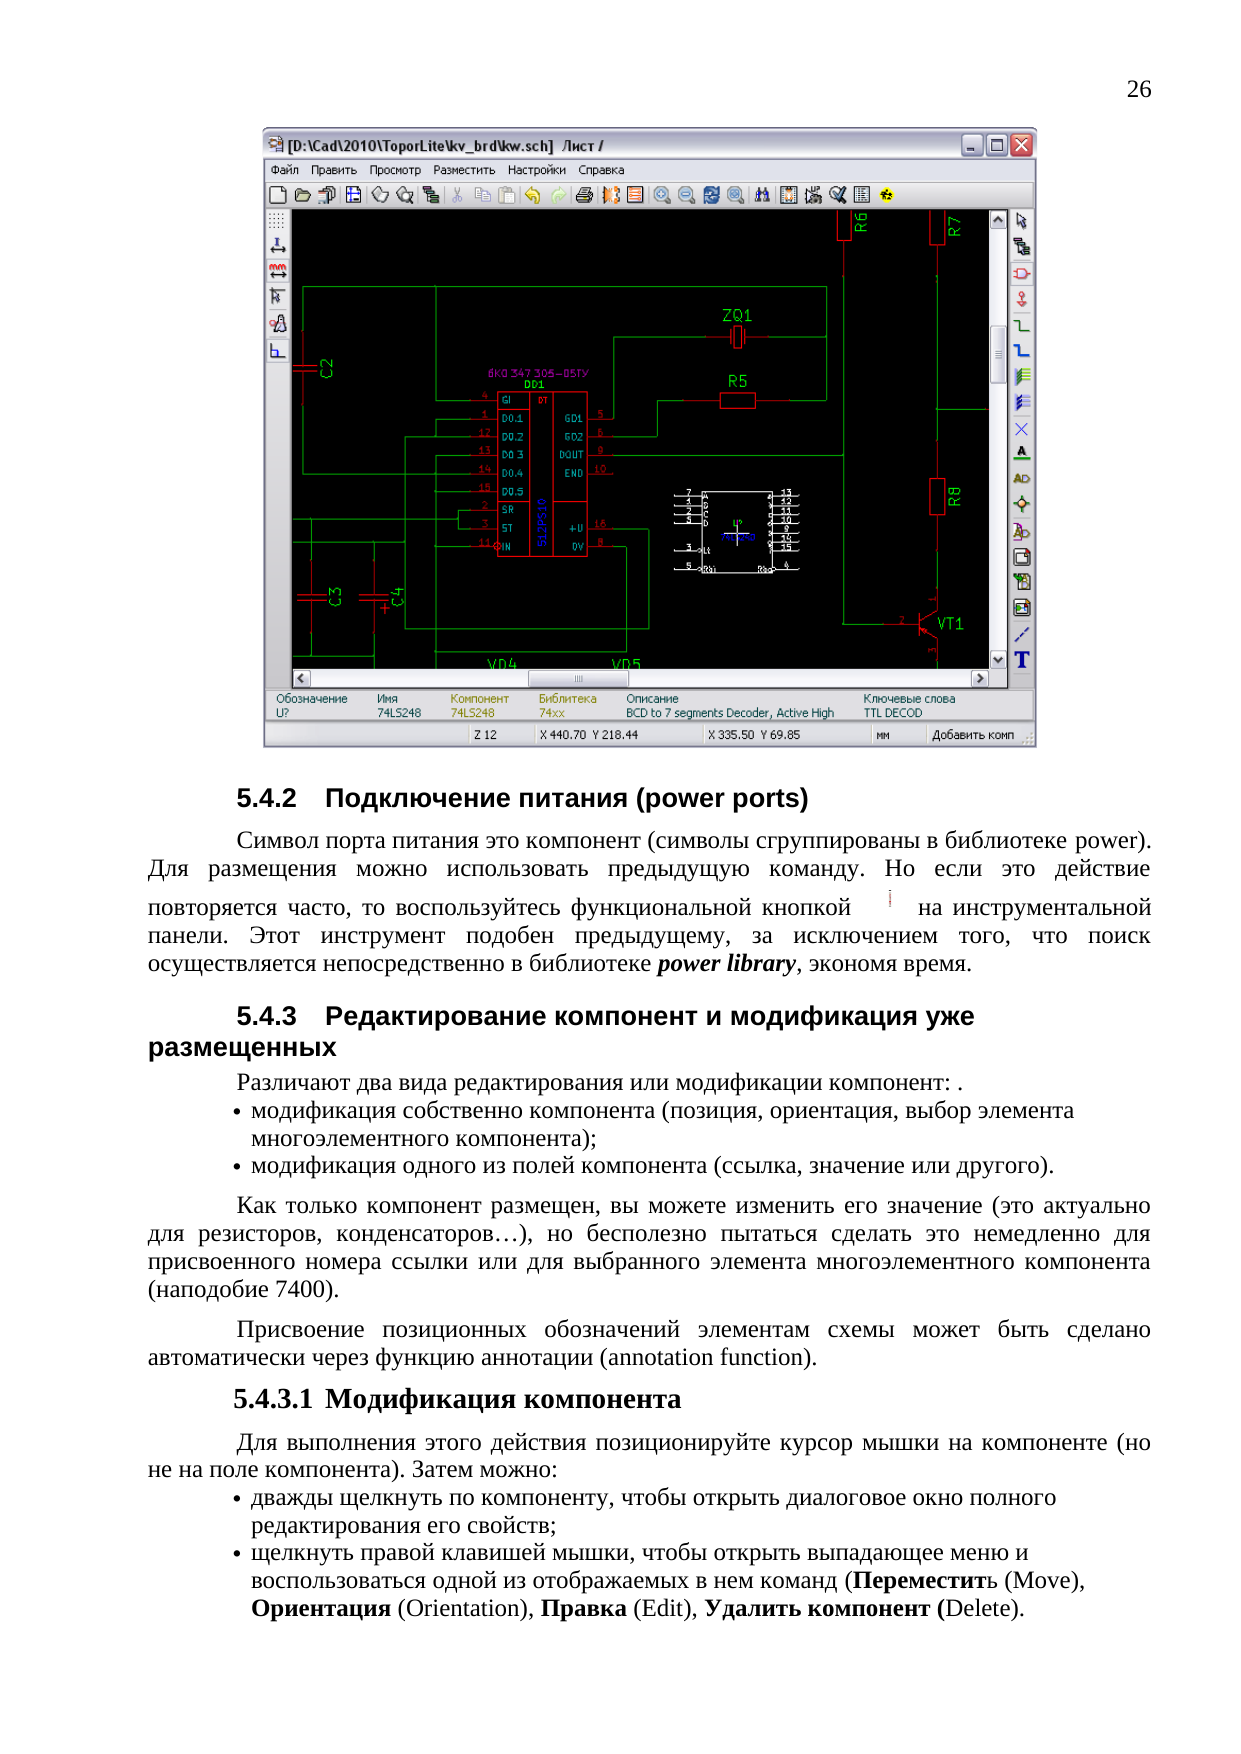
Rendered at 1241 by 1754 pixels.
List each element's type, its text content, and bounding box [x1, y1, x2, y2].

text Как только компонент размещен, вы можете изменить его значение (это актуально для резисторов, конденсаторов…), но бесполезно пытаться сделать это немедленно для присвоенного номера ссылки или для выбранного элемента многоэлементного компонента (наподобие 7400). [148, 1192, 1152, 1302]
text Присвоение позиционных обозначений элементам схемы может быть сделано автоматически через функцию аннотации (annotation function). [148, 1315, 1152, 1370]
text Для выполнения этого действия позиционируйте курсор мышки на компоненте (но не на поле компонента). Затем можно: [148, 1428, 1152, 1483]
picture [262, 127, 1038, 749]
picture [888, 890, 892, 907]
subtitle Редактирование компонент и модификация уже размещенных [148, 1001, 1152, 1062]
list щелкнуть правой клавишей мышки, чтобы открыть выпадающее меню и воспользоваться одной из отображаемых в нем команд (Переместить (Move), Ориентация (Orientation), Правка (Edit), Удалить компонент (Delete). [234, 1538, 1152, 1622]
list модификация одного из полей компонента (ссылка, значение или другого). [234, 1151, 1152, 1179]
list дважды щелкнуть по компоненту, чтобы открыть диалоговое окно полного редактирования его свойств; [234, 1483, 1152, 1538]
subtitle Подключение питания (power ports) [148, 783, 1152, 813]
text Символ порта питания это компонент (символы сгруппированы в библиотеке power). Для размещения можно использовать предыдущую команду. Но если это действие повторяется часто, то воспользуйтесь функциональной кнопкой на инструментальной панели. Этот инструмент подобен предыдущему, за исключением того, что поиск осуществляется непосредственно в библиотеке power library, экономя время. [148, 826, 1152, 976]
list модификация собственно компонента (позиция, ориентация, выбор элемента многоэлементного компонента); [234, 1096, 1152, 1151]
subtitle Модификация компонента [233, 1383, 1152, 1415]
text Различают два вида редактирования или модификации компонент: . [148, 1068, 1152, 1096]
